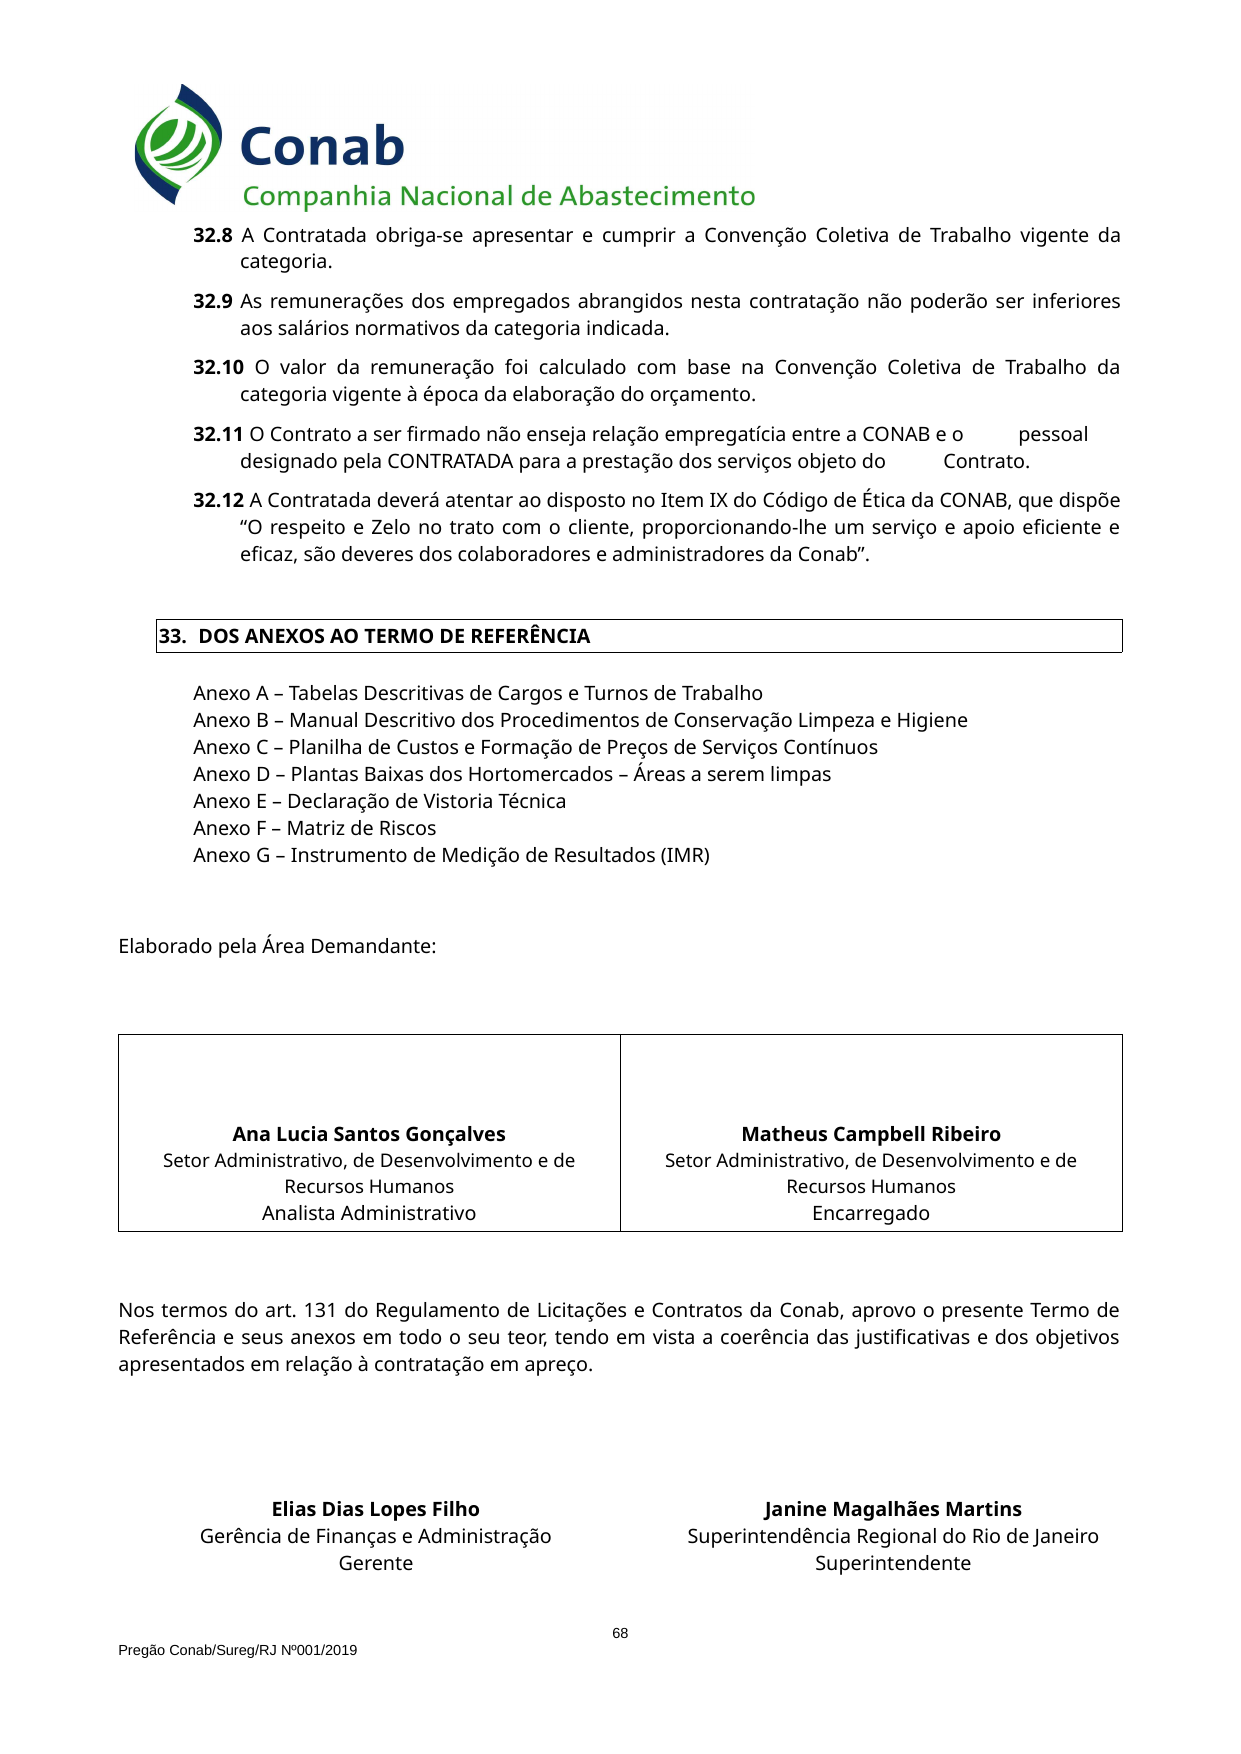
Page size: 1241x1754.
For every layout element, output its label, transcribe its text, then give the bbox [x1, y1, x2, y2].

table_header Ana Lucia Santos Gonçalves Setor Administrativo, de Desenvolvimento e de Recursos Humanos Analista Administrativo [119, 1035, 620, 1231]
text Anexo D – Plantas Baixas dos Hortomercados – Áreas a serem limpas [193, 760, 1122, 787]
text 32.11 O Contrato a ser firmado não enseja relação empregatícia entre a CONAB e o pessoal designado pela CONTRATADA para a prestação dos serviços objeto do Contrato. [193, 420, 1122, 474]
table_header Janine Magalhães Martins Superintendência Regional do Rio de Janeiro Superintendente [635, 1377, 1152, 1582]
text Anexo F – Matriz de Riscos [193, 814, 1122, 841]
text 32.8 A Contratada obriga-se apresentar e cumprir a Convenção Coletiva de Trabalho vigente da categoria. [193, 221, 1122, 275]
list DOS ANEXOS AO TERMO DE REFERÊNCIA [157, 620, 1122, 652]
text Anexo A – Tabelas Descritivas de Cargos e Turnos de Trabalho [118, 679, 1122, 706]
text 32.9 As remunerações dos empregados abrangidos nesta contratação não poderão ser inferiores aos salários normativos da categoria indicada. [193, 287, 1122, 341]
table_header Elias Dias Lopes Filho Gerência de Finanças e Administração Gerente [117, 1377, 635, 1582]
text Anexo B – Manual Descritivo dos Procedimentos de Conservação Limpeza e Higiene [193, 706, 1122, 733]
text 32.10 O valor da remuneração foi calculado com base na Convenção Coletiva de Trabalho da categoria vigente à época da elaboração do orçamento. [193, 353, 1122, 407]
text Anexo E – Declaração de Vistoria Técnica [193, 787, 1122, 814]
text Nos termos do art. 131 do Regulamento de Licitações e Contratos da Conab, aprovo o presente Termo de Referência e seus anexos em todo o seu teor, tendo em vista a coerência das justificativas e dos objetivos apresentados em relação à contratação em apreço. [118, 1296, 1122, 1377]
table_header Matheus Campbell Ribeiro Setor Administrativo, de Desenvolvimento e de Recursos Humanos Encarregado [621, 1035, 1122, 1231]
text 32.12 A Contratada deverá atentar ao disposto no Item IX do Código de Ética da CONAB, que dispõe “O respeito e Zelo no trato com o cliente, proporcionando-lhe um serviço e apoio eficiente e eficaz, são deveres dos colaboradores e administradores da Conab”. [193, 486, 1122, 567]
text Anexo G – Instrumento de Medição de Resultados (IMR) [193, 841, 1122, 868]
picture [134, 84, 755, 212]
text Anexo C – Planilha de Custos e Formação de Preços de Serviços Contínuos [193, 733, 1122, 760]
text Elaborado pela Área Demandante: [118, 932, 1122, 959]
